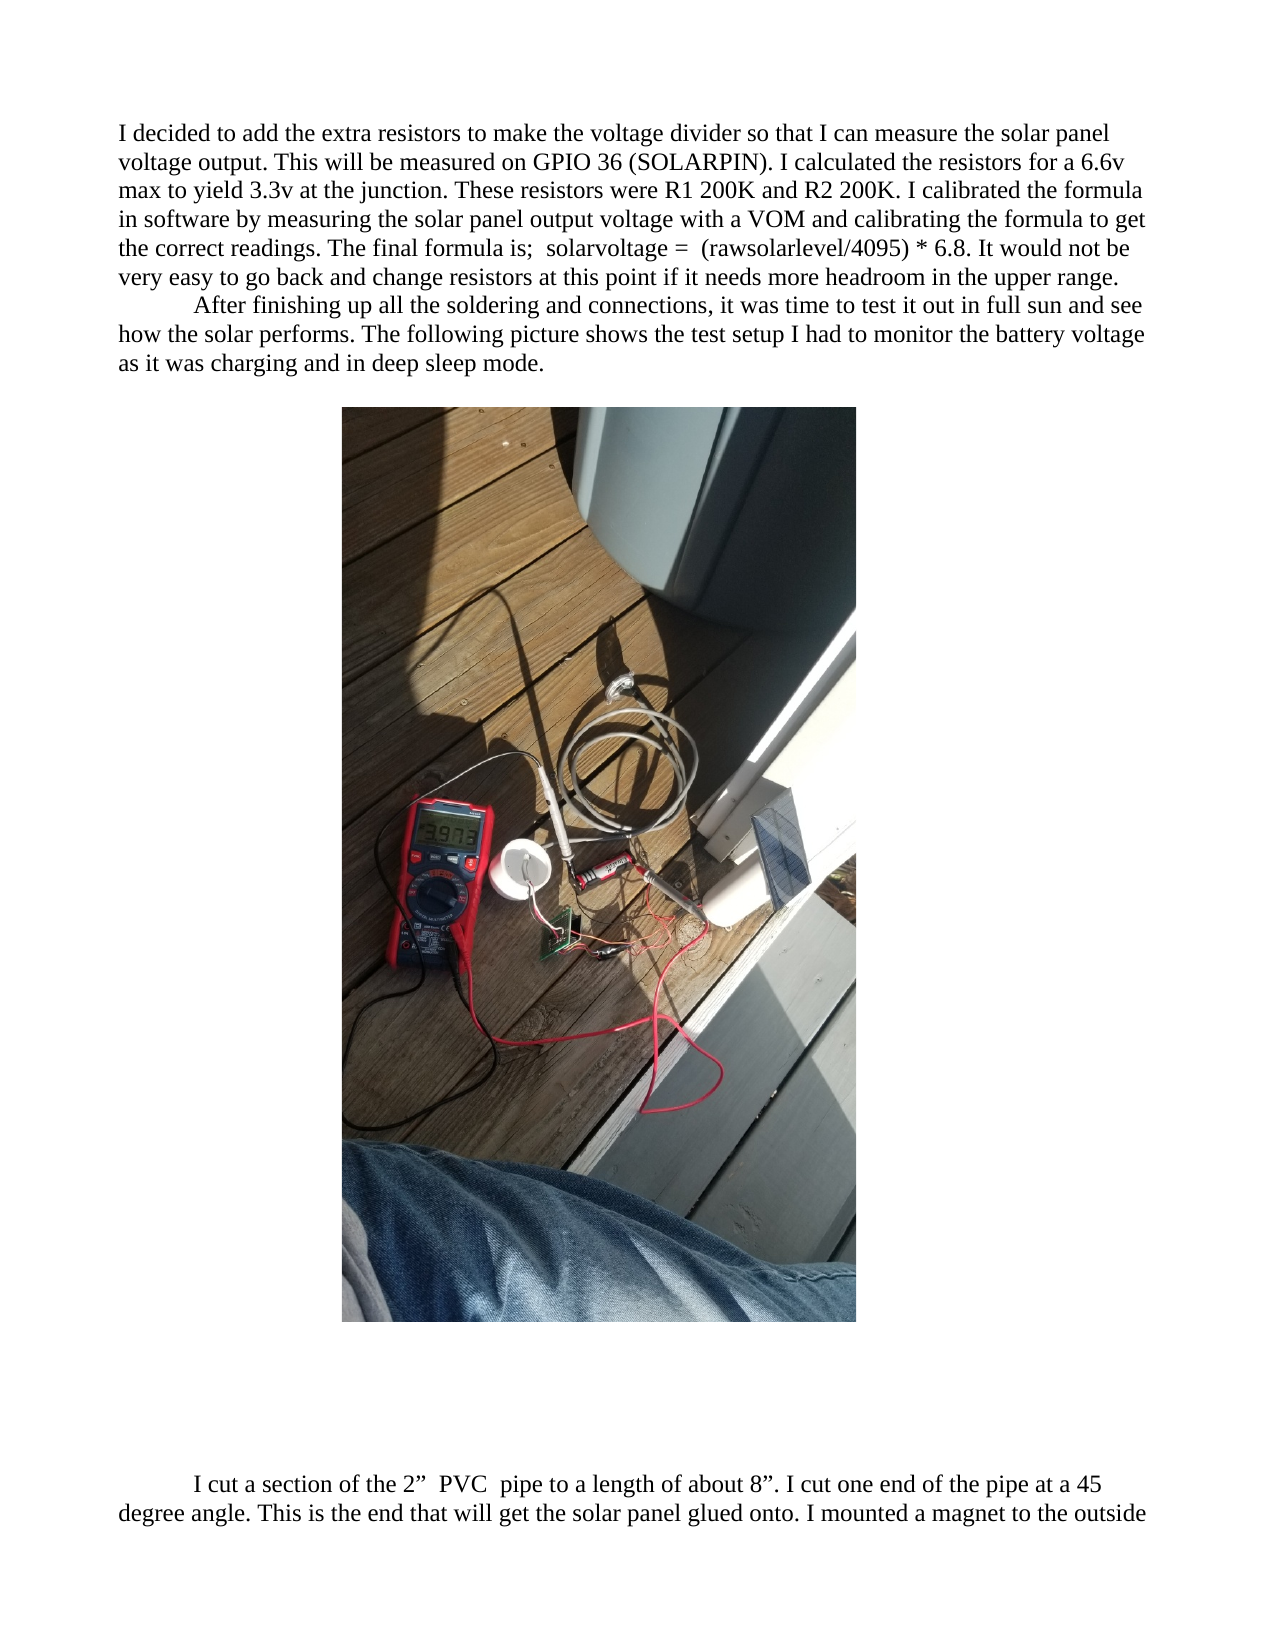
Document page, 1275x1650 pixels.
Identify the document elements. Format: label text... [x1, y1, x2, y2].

text I cut a section of the 2” PVC pipe to a length of about 8”. I cut one end of the pipe at a 45 degree angle. This is the end that will get the solar panel glued onto. I mounted a magnet to the outside [118, 1469, 1157, 1527]
text I decided to add the extra resistors to make the voltage divider so that I can measure the solar panel voltage output. This will be measured on GPIO 36 (SOLARPIN). I calculated the resistors for a 6.6v max to yield 3.3v at the junction. These resistors were R1 200K and R2 200K. I calibrated the formula in software by measuring the solar panel output voltage with a VOM and calibrating the formula to get the correct readings. The final formula is; solarvoltage = (rawsolarlevel/4095) * 6.8. It would not be very easy to go back and change resistors at this point if it needs more headroom in the upper range. [118, 118, 1157, 291]
picture [341, 407, 857, 1322]
text After finishing up all the soldering and connections, it was time to test it out in full sun and see how the solar performs. The following picture shows the test setup I had to monitor the battery voltage as it was charging and in deep sleep mode. [118, 291, 1157, 377]
